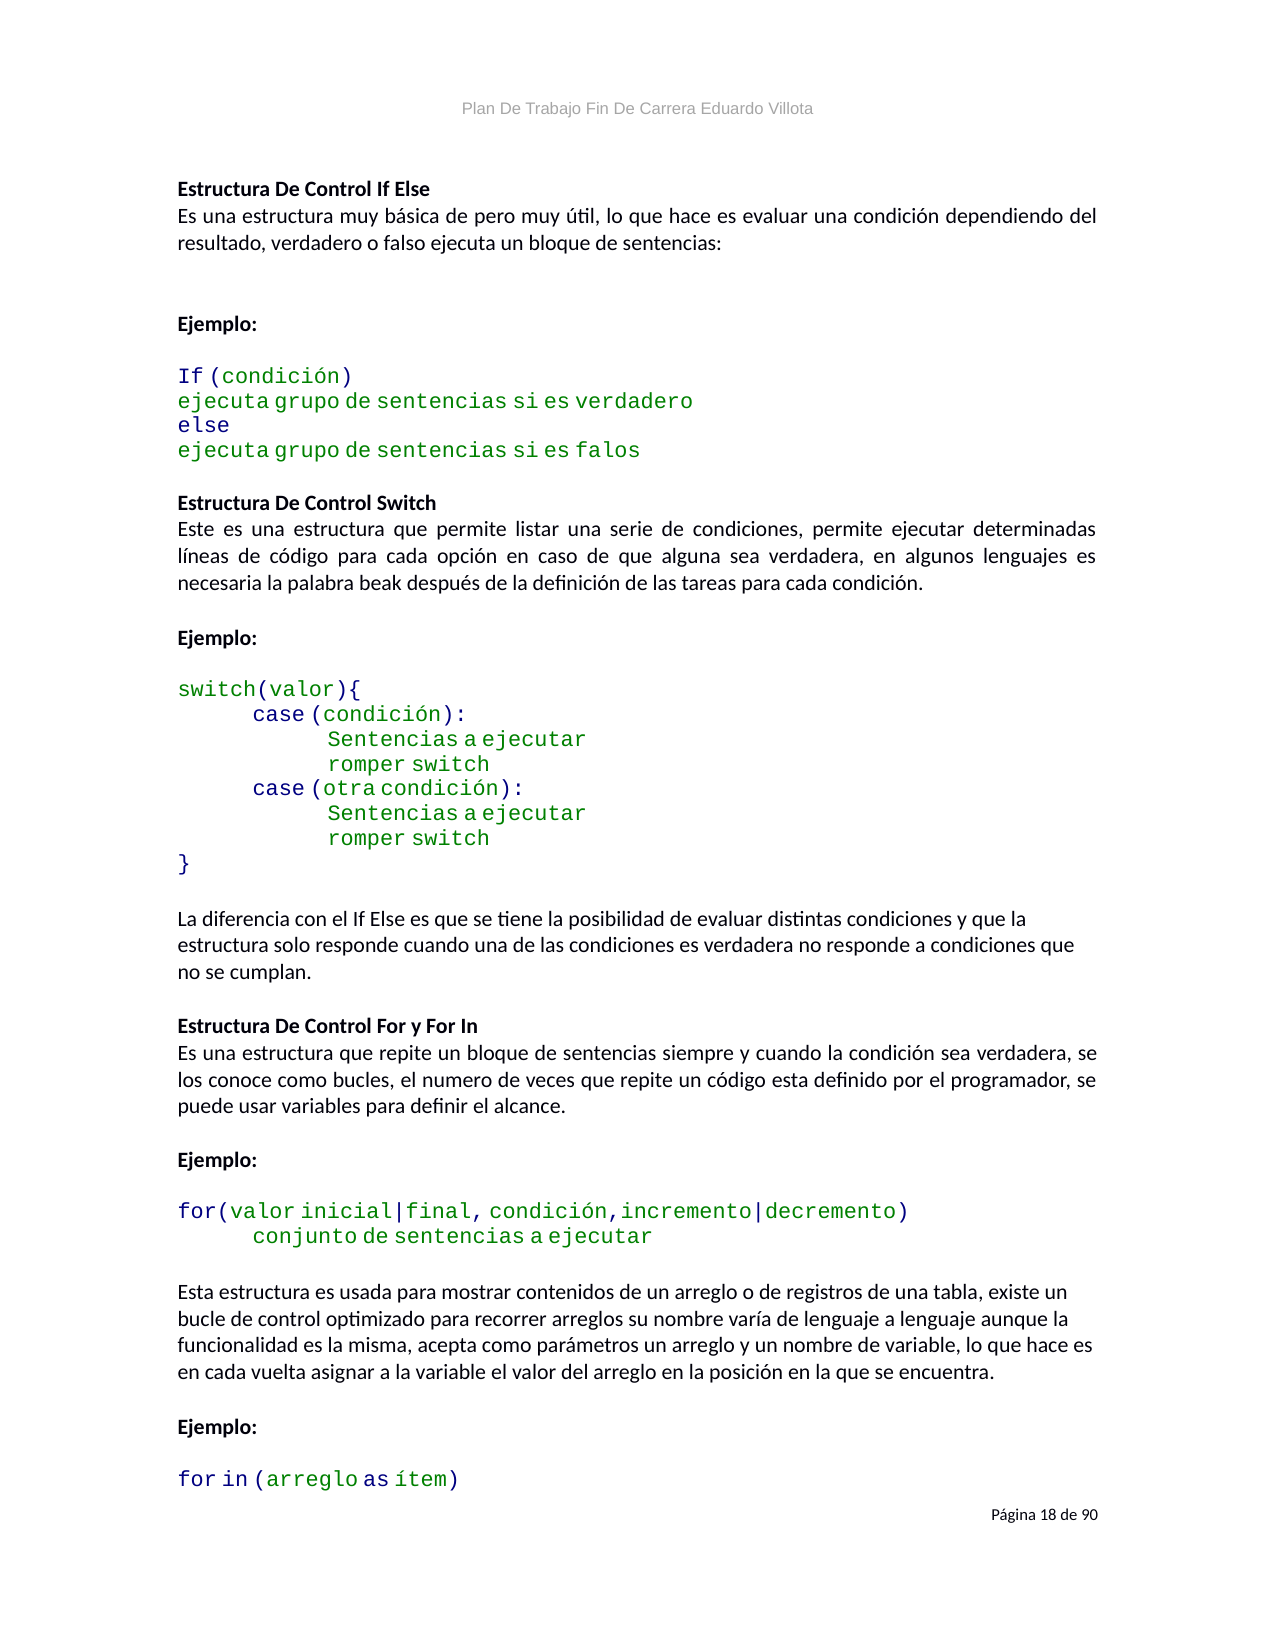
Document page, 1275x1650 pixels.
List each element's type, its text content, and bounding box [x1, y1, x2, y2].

text Estructura De Control Switch [177, 489, 1098, 516]
text Estructura De Control If Else [177, 176, 1098, 202]
text for in (arreglo as ítem) [177, 1468, 1098, 1492]
text case (otra condición): [177, 777, 1098, 802]
text Estructura De Control For y For In [177, 1013, 1098, 1039]
text else [177, 414, 1098, 439]
text Ejemplo: [177, 310, 1098, 337]
text conjunto de sentencias a ejecutar [177, 1226, 1098, 1250]
text Ejemplo: [177, 1413, 1098, 1440]
text Ejemplo: [177, 1146, 1098, 1173]
text romper switch [177, 827, 1098, 852]
text Sentencias a ejecutar [177, 728, 1098, 753]
text If (condición) [177, 365, 1098, 390]
text } [177, 852, 1098, 877]
text Esta estructura es usada para mostrar contenidos de un arreglo o de registros de una tabla, existe un bucle de control optimizado para recorrer arreglos su nombre varía de lenguaje a lenguaje aunque la funcionalidad es la misma, acepta como parámetros un arreglo y un nombre de variable, lo que hace es en cada vuelta asignar a la variable el valor del arreglo en la posición en la que se encuentra. [177, 1278, 1098, 1385]
text Sentencias a ejecutar [177, 802, 1098, 827]
text ejecuta grupo de sentencias si es verdadero [177, 390, 1098, 414]
text La diferencia con el If Else es que se tiene la posibilidad de evaluar distintas condiciones y que la estructura solo responde cuando una de las condiciones es verdadera no responde a condiciones que no se cumplan. [177, 905, 1098, 985]
text romper switch [177, 753, 1098, 777]
text Es una estructura muy básica de pero muy útil, lo que hace es evaluar una condición dependiendo del resultado, verdadero o falso ejecuta un bloque de sentencias: [177, 202, 1098, 256]
text Es una estructura que repite un bloque de sentencias siempre y cuando la condición sea verdadera, se los conoce como bucles, el numero de veces que repite un código esta definido por el programador, se puede usar variables para definir el alcance. [177, 1039, 1098, 1119]
text ejecuta grupo de sentencias si es falos [177, 439, 1098, 464]
text Ejemplo: [177, 624, 1098, 650]
text case (condición): [177, 703, 1098, 728]
text for(valor inicial|final, condición,incremento|decremento) [177, 1201, 1098, 1226]
text Este es una estructura que permite listar una serie de condiciones, permite ejecutar determinadas líneas de código para cada opción en caso de que alguna sea verdadera, en algunos lenguajes es necesaria la palabra beak después de la definición de las tareas para cada condición. [177, 516, 1098, 596]
text switch(valor){ [177, 678, 1098, 703]
